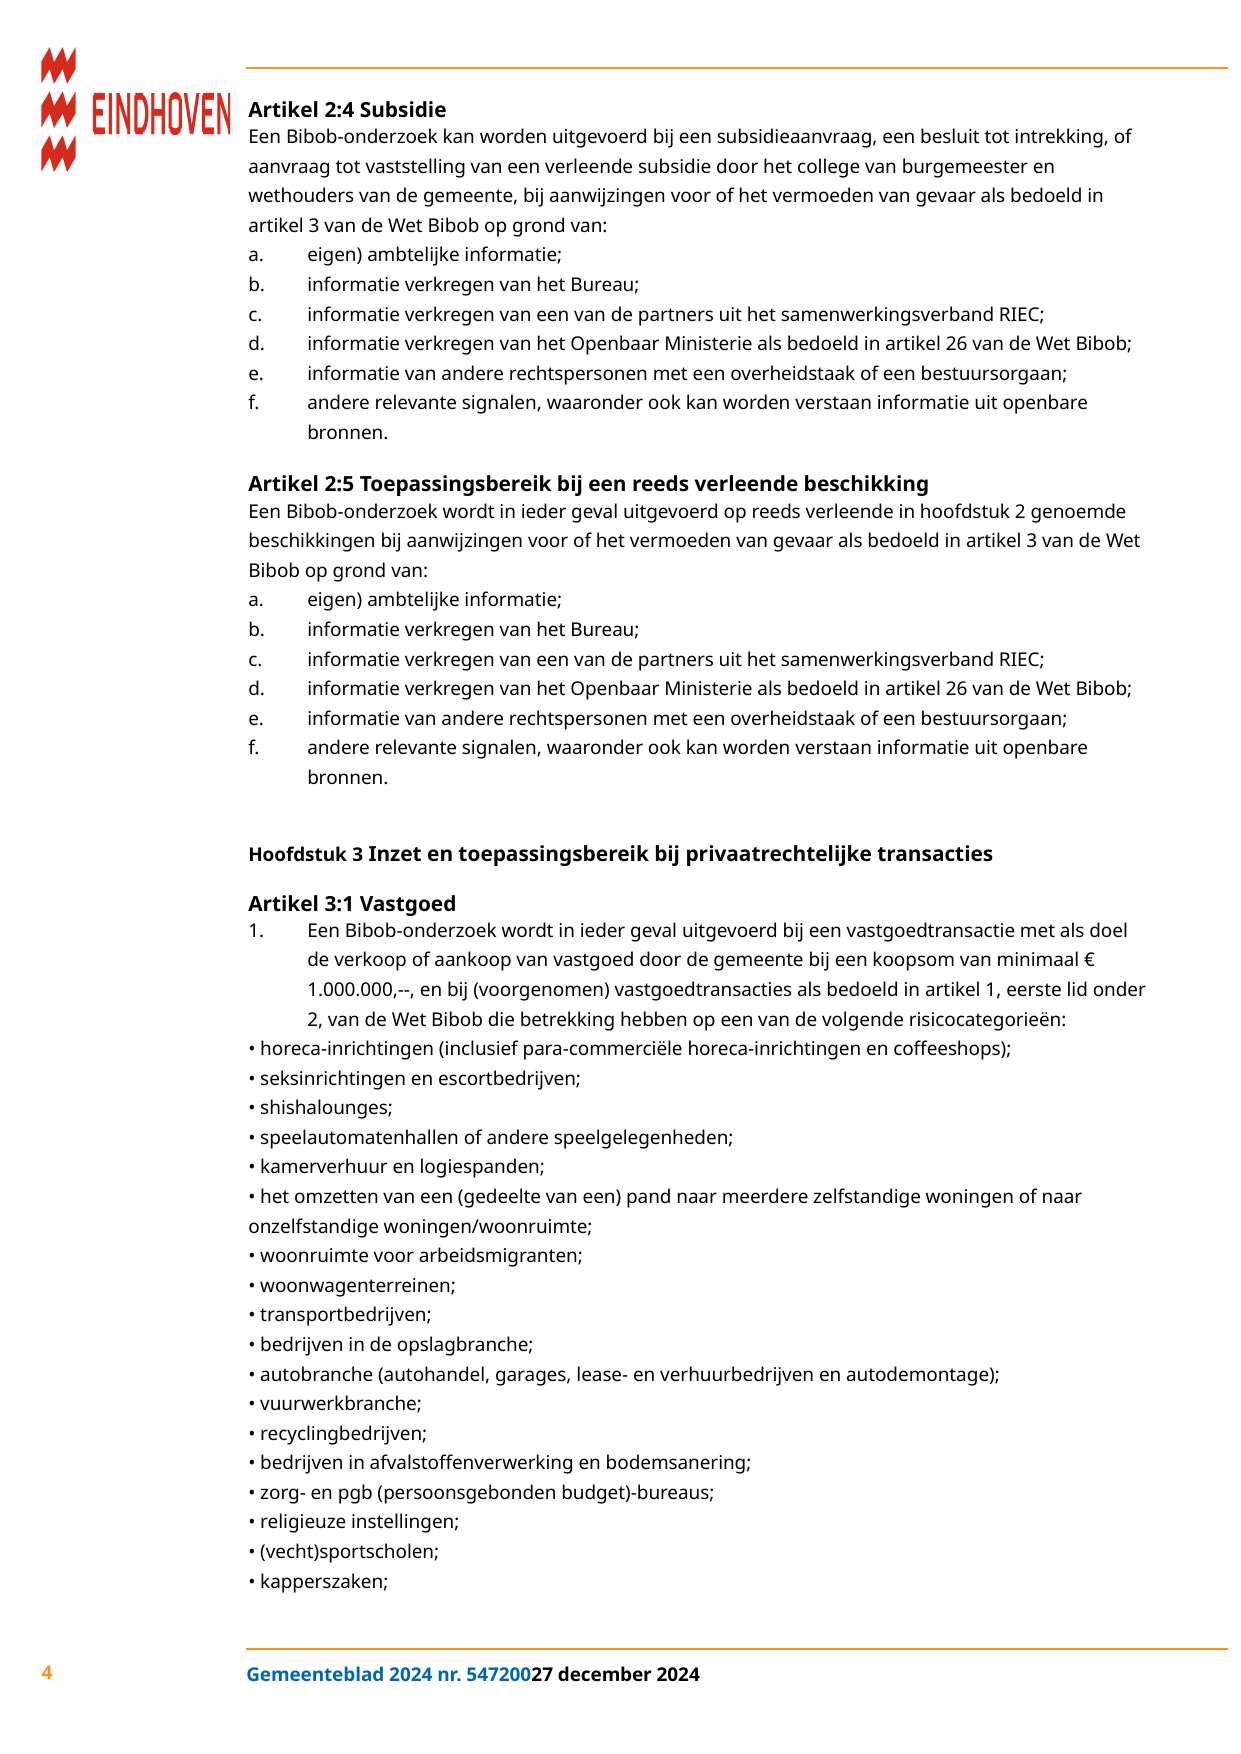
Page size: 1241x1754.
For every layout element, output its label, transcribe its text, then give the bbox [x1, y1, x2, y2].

text • religieuze instellingen; [248, 1509, 1152, 1534]
list informatie verkregen van het Openbaar Ministerie als bedoeld in artikel 26 van de Wet Bibob; [248, 675, 1152, 701]
text • kapperszaken; [248, 1568, 1152, 1594]
text • kamerverhuur en logiespanden; [248, 1154, 1152, 1179]
text • bedrijven in afvalstoffenverwerking en bodemsanering; [248, 1449, 1152, 1475]
text • recyclingbedrijven; [248, 1420, 1152, 1446]
list informatie verkregen van het Openbaar Ministerie als bedoeld in artikel 26 van de Wet Bibob; [248, 330, 1152, 356]
list informatie verkregen van het Bureau; [248, 616, 1152, 642]
text Een Bibob-onderzoek wordt in ieder geval uitgevoerd op reeds verleende in hoofdstuk 2 genoemde beschikkingen bij aanwijzingen voor of het vermoeden van gevaar als bedoeld in artikel 3 van de Wet Bibob op grond van: [248, 498, 1152, 583]
text • vuurwerkbranche; [248, 1390, 1152, 1416]
list informatie van andere rechtspersonen met een overheidstaak of een bestuursorgaan; [248, 705, 1152, 731]
text • zorg- en pgb (persoonsgebonden budget)-bureaus; [248, 1479, 1152, 1505]
list eigen) ambtelijke informatie; [248, 587, 1152, 612]
list eigen) ambtelijke informatie; [248, 242, 1152, 267]
list informatie verkregen van een van de partners uit het samenwerkingsverband RIEC; [248, 646, 1152, 672]
text • het omzetten van een (gedeelte van een) pand naar meerdere zelfstandige woningen of naar onzelfstandige woningen/woonruimte; [248, 1183, 1152, 1239]
text • woonruimte voor arbeidsmigranten; [248, 1242, 1152, 1268]
list andere relevante signalen, waaronder ook kan worden verstaan informatie uit openbare bronnen. [248, 389, 1152, 445]
text Artikel 2:4 Subsidie [248, 95, 1152, 123]
text • bedrijven in de opslagbranche; [248, 1331, 1152, 1357]
list informatie van andere rechtspersonen met een overheidstaak of een bestuursorgaan; [248, 360, 1152, 386]
text Een Bibob-onderzoek kan worden uitgevoerd bij een subsidieaanvraag, een besluit tot intrekking, of aanvraag tot vaststelling van een verleende subsidie door het college van burgemeester en wethouders van de gemeente, bij aanwijzingen voor of het vermoeden van gevaar als bedoeld in artikel 3 van de Wet Bibob op grond van: [248, 123, 1152, 238]
list Een Bibob-onderzoek wordt in ieder geval uitgevoerd bij een vastgoedtransactie met als doel de verkoop of aankoop van vastgoed door de gemeente bij een koopsom van minimaal € 1.000.000,--, en bij (voorgenomen) vastgoedtransacties als bedoeld in artikel 1, eerste lid onder 2, van de Wet Bibob die betrekking hebben op een van de volgende risicocategorieën: [248, 917, 1152, 1032]
text • (vecht)sportscholen; [248, 1538, 1152, 1564]
text • seksinrichtingen en escortbedrijven; [248, 1065, 1152, 1091]
text Artikel 3:1 Vastgoed [248, 889, 1152, 917]
list informatie verkregen van het Bureau; [248, 271, 1152, 297]
text Artikel 2:5 Toepassingsbereik bij een reeds verleende beschikking [248, 469, 1152, 498]
list andere relevante signalen, waaronder ook kan worden verstaan informatie uit openbare bronnen. [248, 734, 1152, 790]
text • autobranche (autohandel, garages, lease- en verhuurbedrijven en autodemontage); [248, 1361, 1152, 1387]
picture [41, 47, 231, 172]
list informatie verkregen van een van de partners uit het samenwerkingsverband RIEC; [248, 301, 1152, 326]
text • woonwagenterreinen; [248, 1272, 1152, 1298]
text Hoofdstuk 3 Inzet en toepassingsbereik bij privaatrechtelijke transacties [248, 839, 1152, 868]
text • horeca-inrichtingen (inclusief para-commerciële horeca-inrichtingen en coffeeshops); [248, 1035, 1152, 1061]
text • transportbedrijven; [248, 1302, 1152, 1327]
text • shishalounges; [248, 1094, 1152, 1120]
text • speelautomatenhallen of andere speelgelegenheden; [248, 1124, 1152, 1150]
